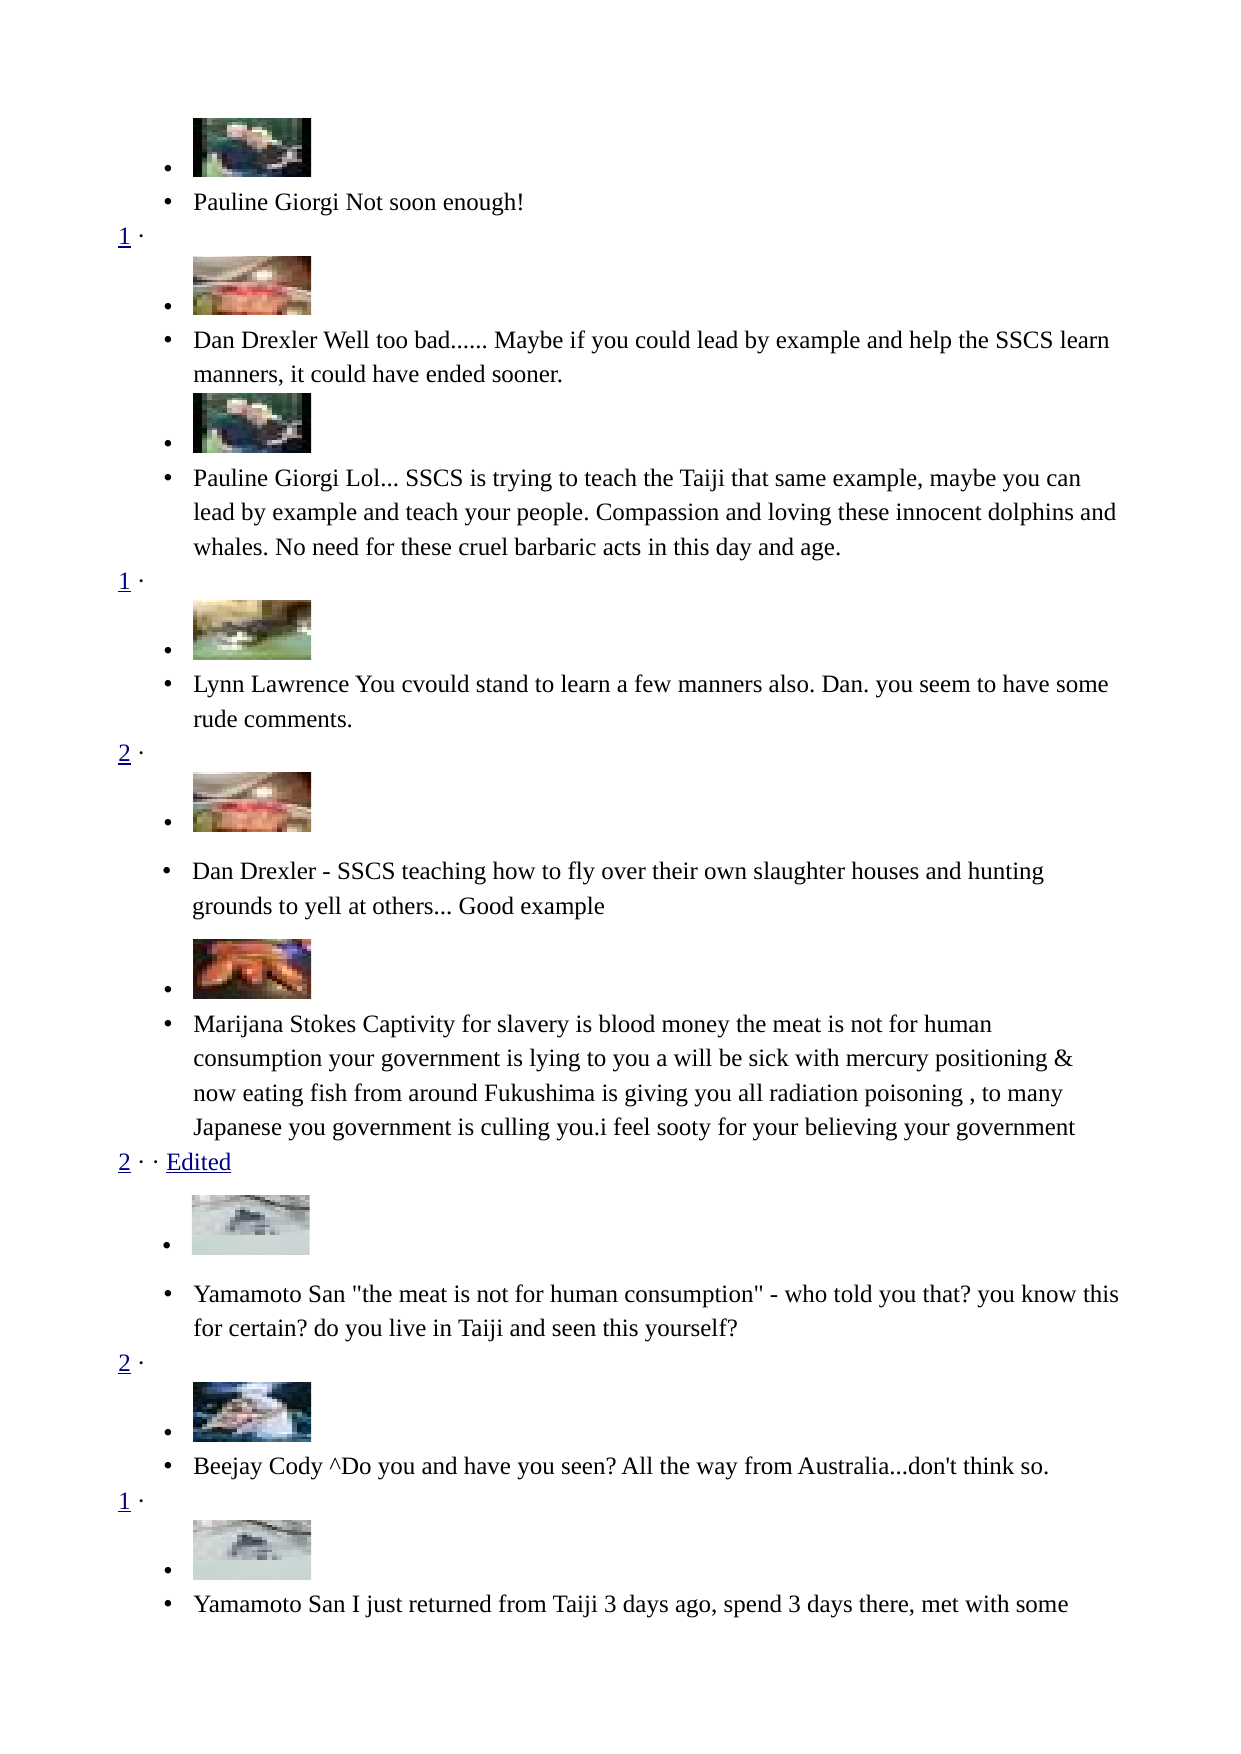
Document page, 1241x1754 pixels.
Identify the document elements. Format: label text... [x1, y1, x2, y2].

list Dan Drexler Well too bad...... Maybe if you could lead by example and help the SSCS learn manners, it could have ended sooner. [164, 325, 1122, 388]
list Lynn Lawrence You cvould stand to learn a few manners also. Dan. you seem to have some rude comments. [164, 669, 1122, 733]
text 1 · [118, 1486, 1122, 1514]
picture [193, 772, 312, 832]
picture [193, 1382, 312, 1442]
text 2 · [118, 738, 1122, 767]
list Yamamoto San "the meat is not for human consumption" - who told you that? you know this for certain? do you live in Taiji and seen this yourself? [164, 1279, 1122, 1342]
list Beejay Cody ^Do you and have you seen? All the way from Australia...don't think so. [164, 1451, 1122, 1480]
text 2 · · Edited [118, 1147, 1122, 1175]
list Marijana Stokes Captivity for slavery is blood money the meat is not for human consumption your government is lying to you a will be sick with mercury positioning & now eating fish from around Fukushima is giving you all radiation poisoning , to many Japanese you government is culling you.i feel sooty for your believing your government [164, 1009, 1122, 1141]
picture [193, 393, 312, 453]
picture [193, 256, 312, 315]
list Dan Drexler - SSCS teaching how to fly over their own slaughter houses and hunting grounds to yell at others... Good example [162, 856, 1122, 919]
picture [193, 118, 312, 177]
list Pauline Giorgi Lol... SSCS is trying to teach the Taiji that same example, maybe you can lead by example and teach your people. Compassion and loving these innocent dolphins and whales. No need for these cruel barbaric acts in this day and age. [164, 463, 1122, 560]
picture [193, 939, 312, 999]
text 1 · [118, 221, 1122, 250]
list Yamamoto San I just returned from Taiji 3 days ago, spend 3 days there, met with some [164, 1589, 1122, 1618]
picture [193, 1520, 312, 1580]
picture [193, 600, 312, 660]
text 1 · [118, 566, 1122, 595]
list Pauline Giorgi Not soon enough! [164, 187, 1122, 216]
text 2 · [118, 1348, 1122, 1377]
picture [191, 1195, 310, 1255]
